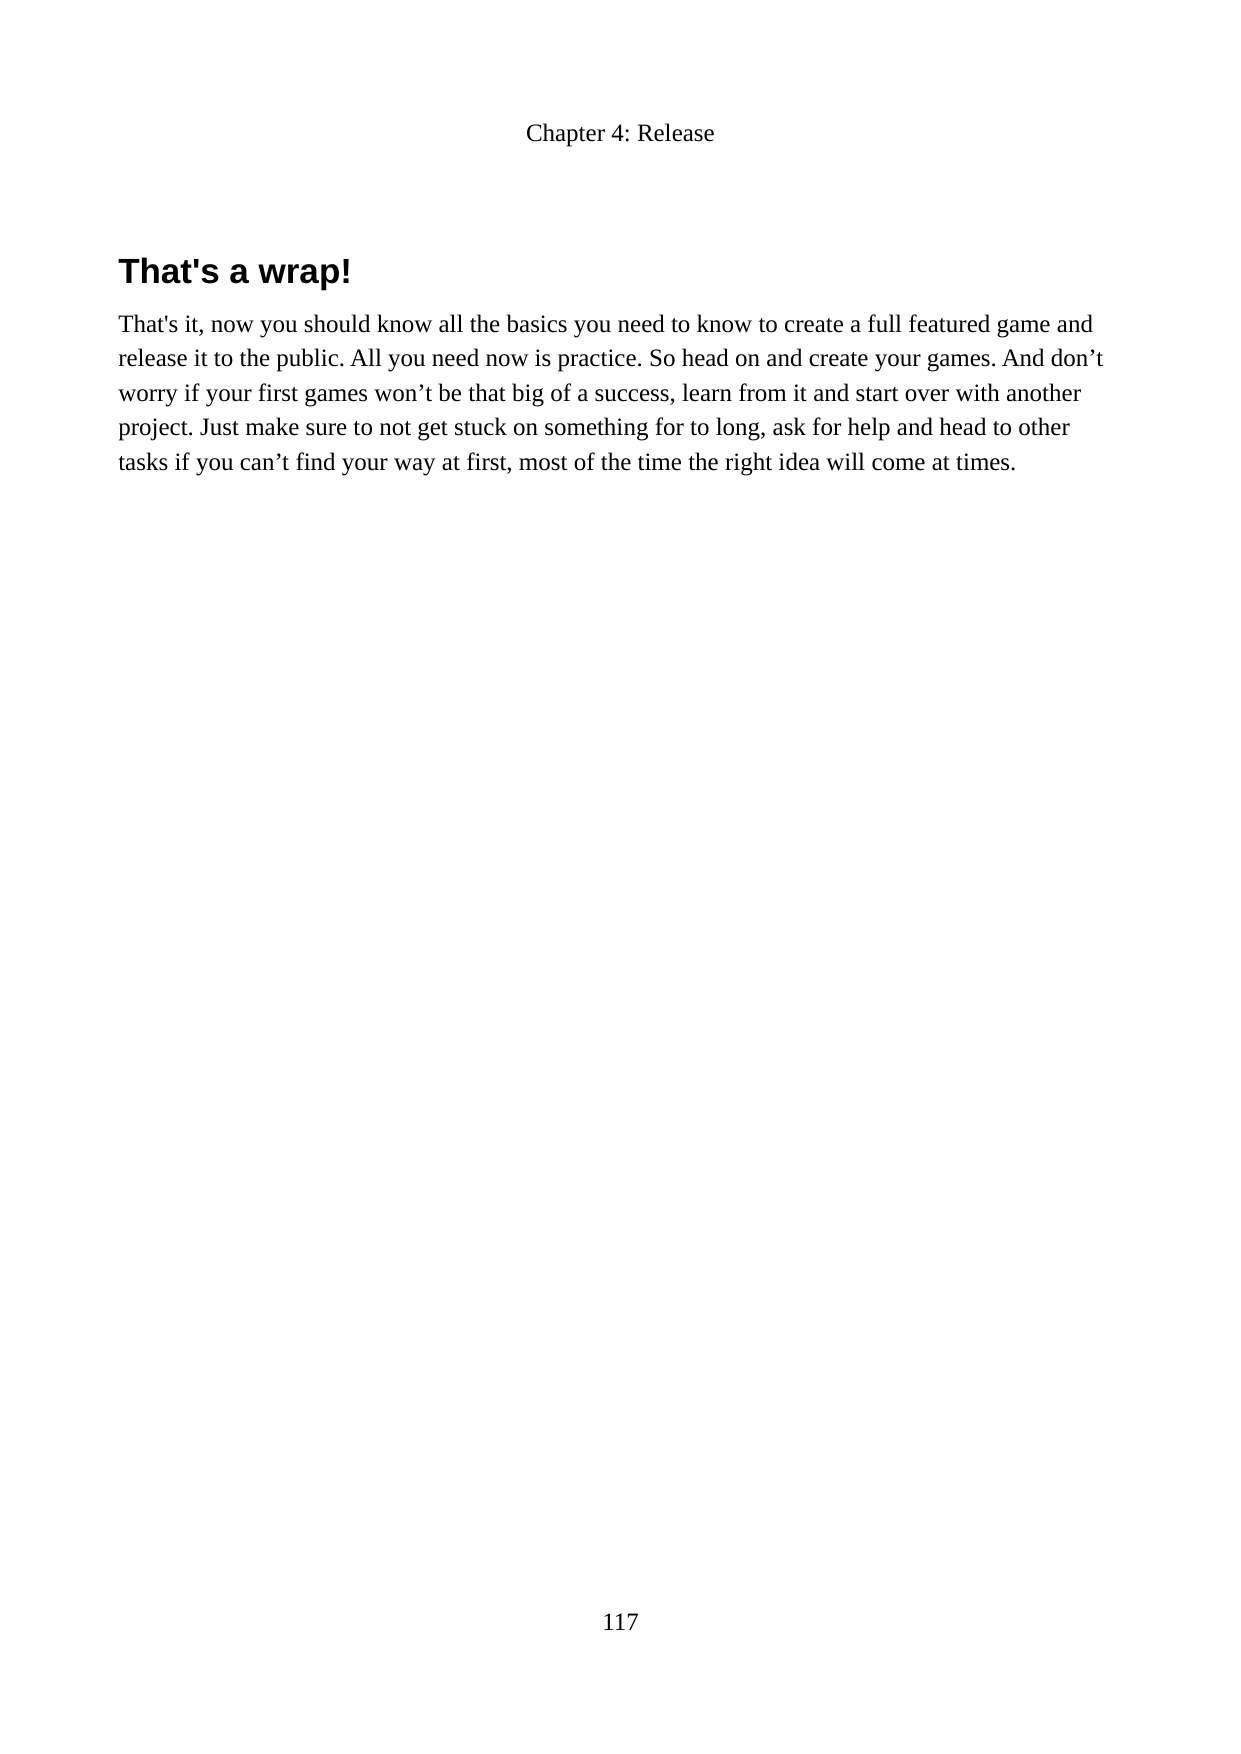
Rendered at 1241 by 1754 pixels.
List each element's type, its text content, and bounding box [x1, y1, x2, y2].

text That's it, now you should know all the basics you need to know to create a full featured game and release it to the public. All you need now is practice. So head on and create your games. And don’t worry if your first games won’t be that big of a success, learn from it and start over with another project. Just make sure to not get stuck on something for to long, ask for help and head to other tasks if you can’t find your way at first, most of the time the right idea will come at times. [118, 309, 1122, 475]
